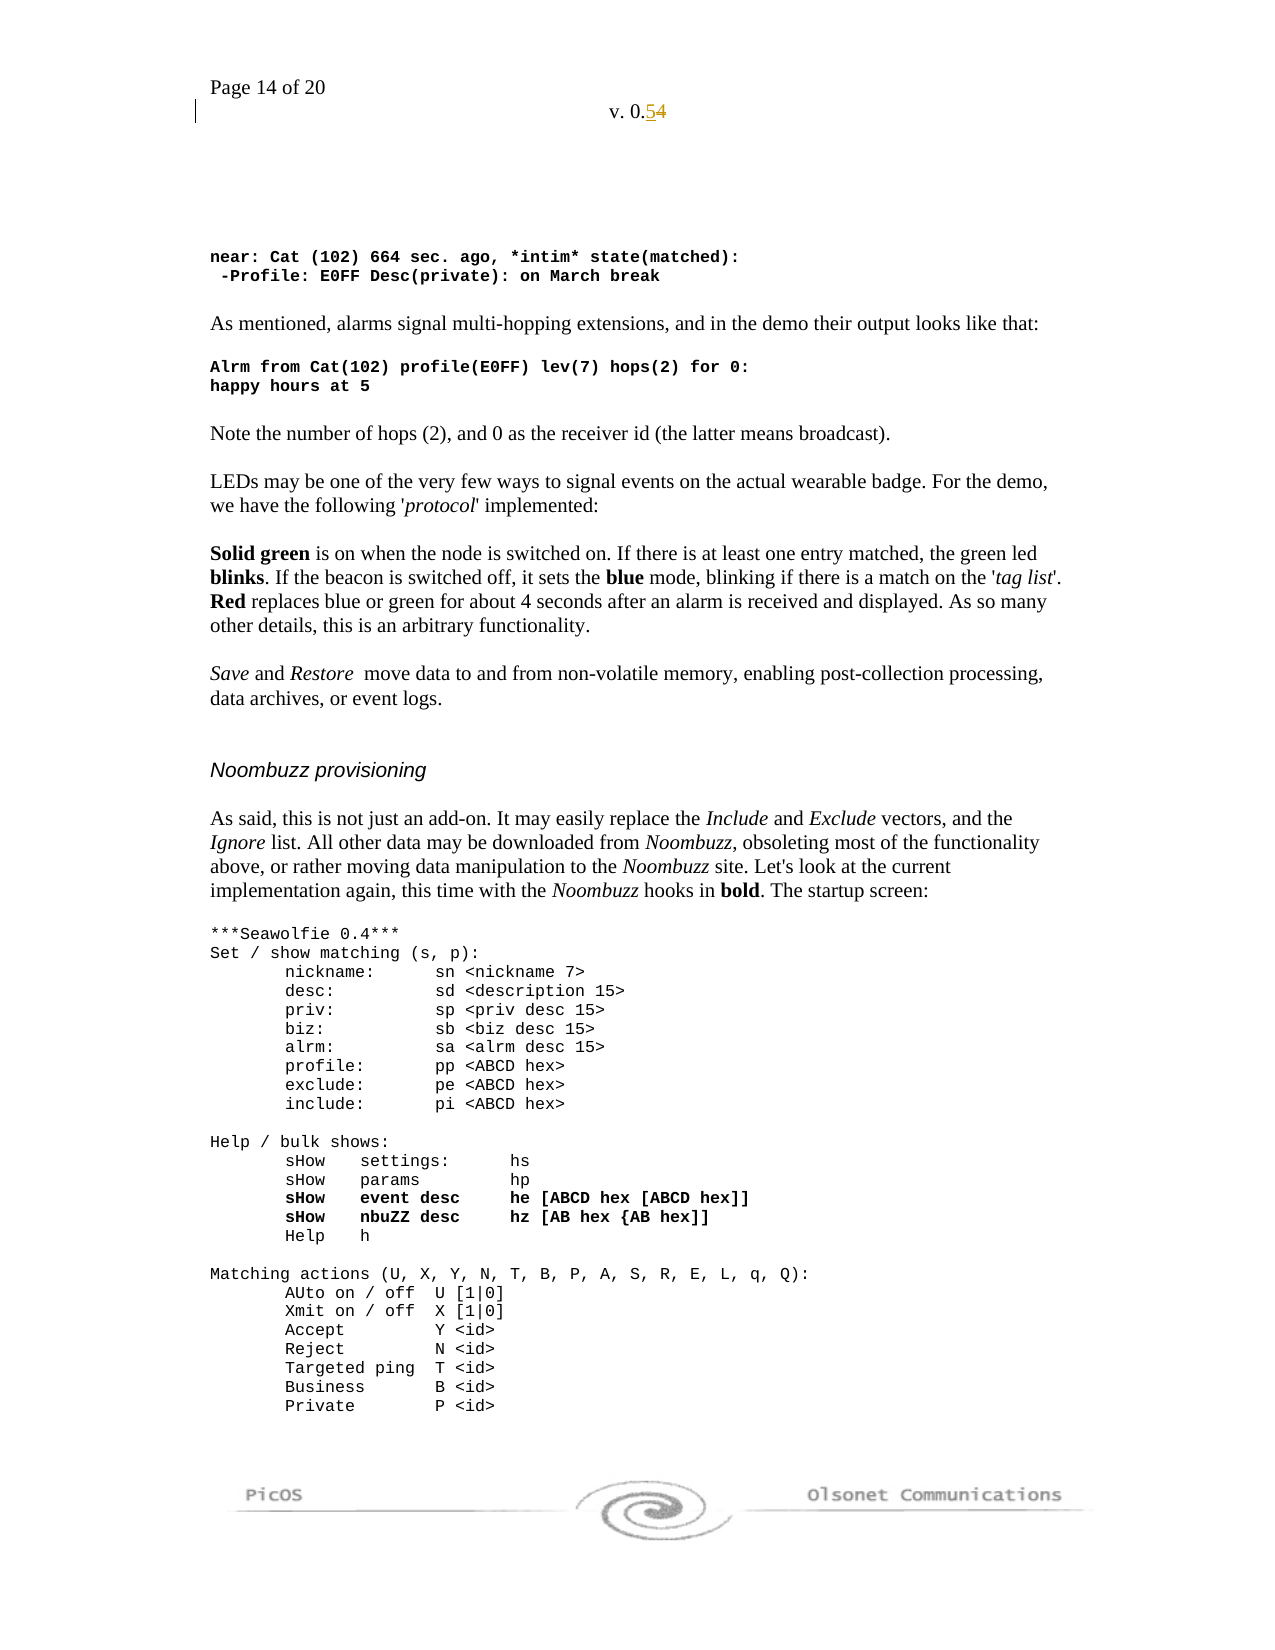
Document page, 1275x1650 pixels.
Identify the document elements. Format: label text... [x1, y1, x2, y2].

text ***Seawolfie 0.4*** [210, 926, 1065, 945]
text sHow settings: hs [210, 1152, 1065, 1171]
text As mentioned, alarms signal multi-hopping extensions, and in the demo their output looks like that: [210, 311, 1065, 335]
text -Profile: E0FF Desc(private): on March break [210, 268, 1065, 287]
text happy hours at 5 [210, 378, 1065, 397]
text desc: sd <description 15> [210, 982, 1065, 1001]
text nickname: sn <nickname 7> [210, 964, 1065, 982]
text As said, this is not just an add-on. It may easily replace the Include and Exclude vectors, and the Ignore list. All other data may be downloaded from Noombuzz, obsoleting most of the functionality above, or rather moving data manipulation to the Noombuzz site. Let's look at the current implementation again, this time with the Noombuzz hooks in bold. The startup screen: [210, 806, 1065, 902]
text Help / bulk shows: [210, 1133, 1065, 1152]
subtitle Noombuzz provisioning [210, 758, 1065, 782]
text Alrm from Cat(102) profile(E0FF) lev(7) hops(2) for 0: [210, 359, 1065, 378]
text alrm: sa <alrm desc 15> [210, 1039, 1065, 1058]
text sHow event desc he [ABCD hex [ABCD hex]] [210, 1190, 1065, 1209]
text near: Cat (102) 664 sec. ago, *intim* state(matched): [210, 249, 1065, 268]
text Targeted ping T <id> [210, 1359, 1065, 1378]
text AUto on / off U [1|0] [210, 1284, 1065, 1303]
text Help h [210, 1228, 1065, 1246]
text biz: sb <biz desc 15> [210, 1020, 1065, 1039]
text Reject N <id> [210, 1341, 1065, 1359]
text Matching actions (U, X, Y, N, T, B, P, A, S, R, E, L, q, Q): [210, 1265, 1065, 1284]
text profile: pp <ABCD hex> [210, 1058, 1065, 1077]
text Solid green is on when the node is switched on. If there is at least one entry matched, the green led blinks. If the beacon is switched off, it sets the blue mode, blinking if there is a match on the 'tag list'. Red replaces blue or green for about 4 seconds after an alarm is received and displayed. As so many other details, this is an arbitrary functionality. [210, 541, 1065, 637]
text exclude: pe <ABCD hex> [210, 1077, 1065, 1096]
text Private P <id> [210, 1397, 1065, 1416]
text Business B <id> [210, 1378, 1065, 1397]
text Accept Y <id> [210, 1322, 1065, 1341]
picture [226, 1464, 1094, 1566]
text LEDs may be one of the very few ways to signal events on the actual wearable badge. For the demo, we have the following 'protocol' implemented: [210, 469, 1065, 517]
text sHow nbuZZ desc hz [AB hex {AB hex]] [210, 1209, 1065, 1228]
text Set / show matching (s, p): [210, 945, 1065, 964]
text include: pi <ABCD hex> [210, 1096, 1065, 1114]
text Note the number of hops (2), and 0 as the receiver id (the latter means broadcast). [210, 421, 1065, 445]
text Xmit on / off X [1|0] [210, 1303, 1065, 1322]
text sHow params hp [210, 1171, 1065, 1190]
text Save and Restore move data to and from non-volatile memory, enabling post-collection processing, data archives, or event logs. [210, 661, 1065, 709]
text priv: sp <priv desc 15> [210, 1001, 1065, 1020]
